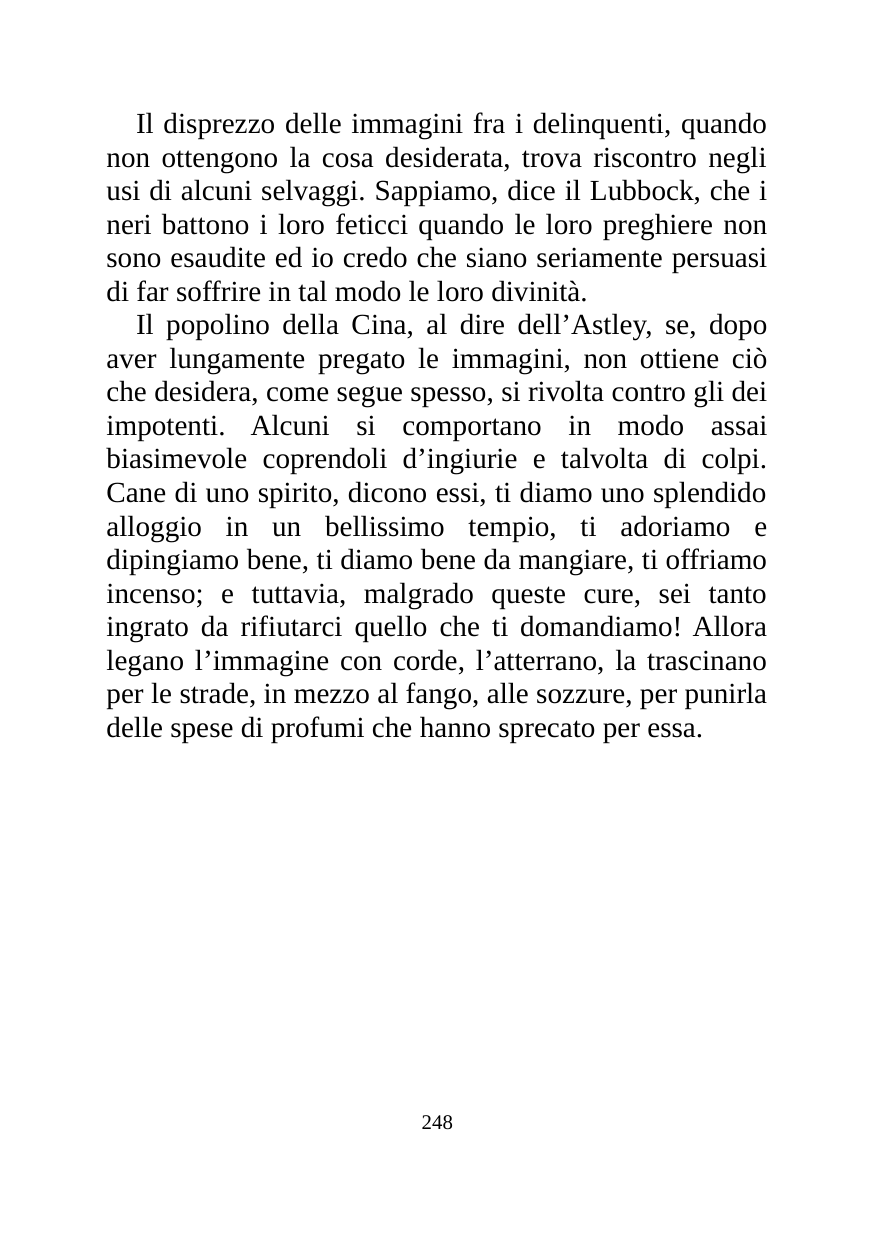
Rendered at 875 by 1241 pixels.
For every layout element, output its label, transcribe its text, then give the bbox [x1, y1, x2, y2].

text Il popolino della Cina, al dire dell’Astley, se, dopo aver lungamente pregato le immagini, non ottiene ciò che desidera, come segue spesso, si rivolta contro gli dei impotenti. Alcuni si comportano in modo assai biasimevole coprendoli d’ingiurie e talvolta di colpi. Cane di uno spirito, dicono essi, ti diamo uno splendido alloggio in un bellissimo tempio, ti adoriamo e dipingiamo bene, ti diamo bene da mangiare, ti offriamo incenso; e tuttavia, malgrado queste cure, sei tanto ingrato da rifiutarci quello che ti domandiamo! Allora legano l’immagine con corde, l’atterrano, la trascinano per le strade, in mezzo al fango, alle sozzure, per punirla delle spese di profumi che hanno sprecato per essa. [106, 307, 768, 743]
text Il disprezzo delle immagini fra i delinquenti, quando non ottengono la cosa desiderata, trova riscontro negli usi di alcuni selvaggi. Sappiamo, dice il Lubbock, che i neri battono i loro feticci quando le loro preghiere non sono esaudite ed io credo che siano seriamente persuasi di far soffrire in tal modo le loro divinità. [106, 106, 768, 307]
